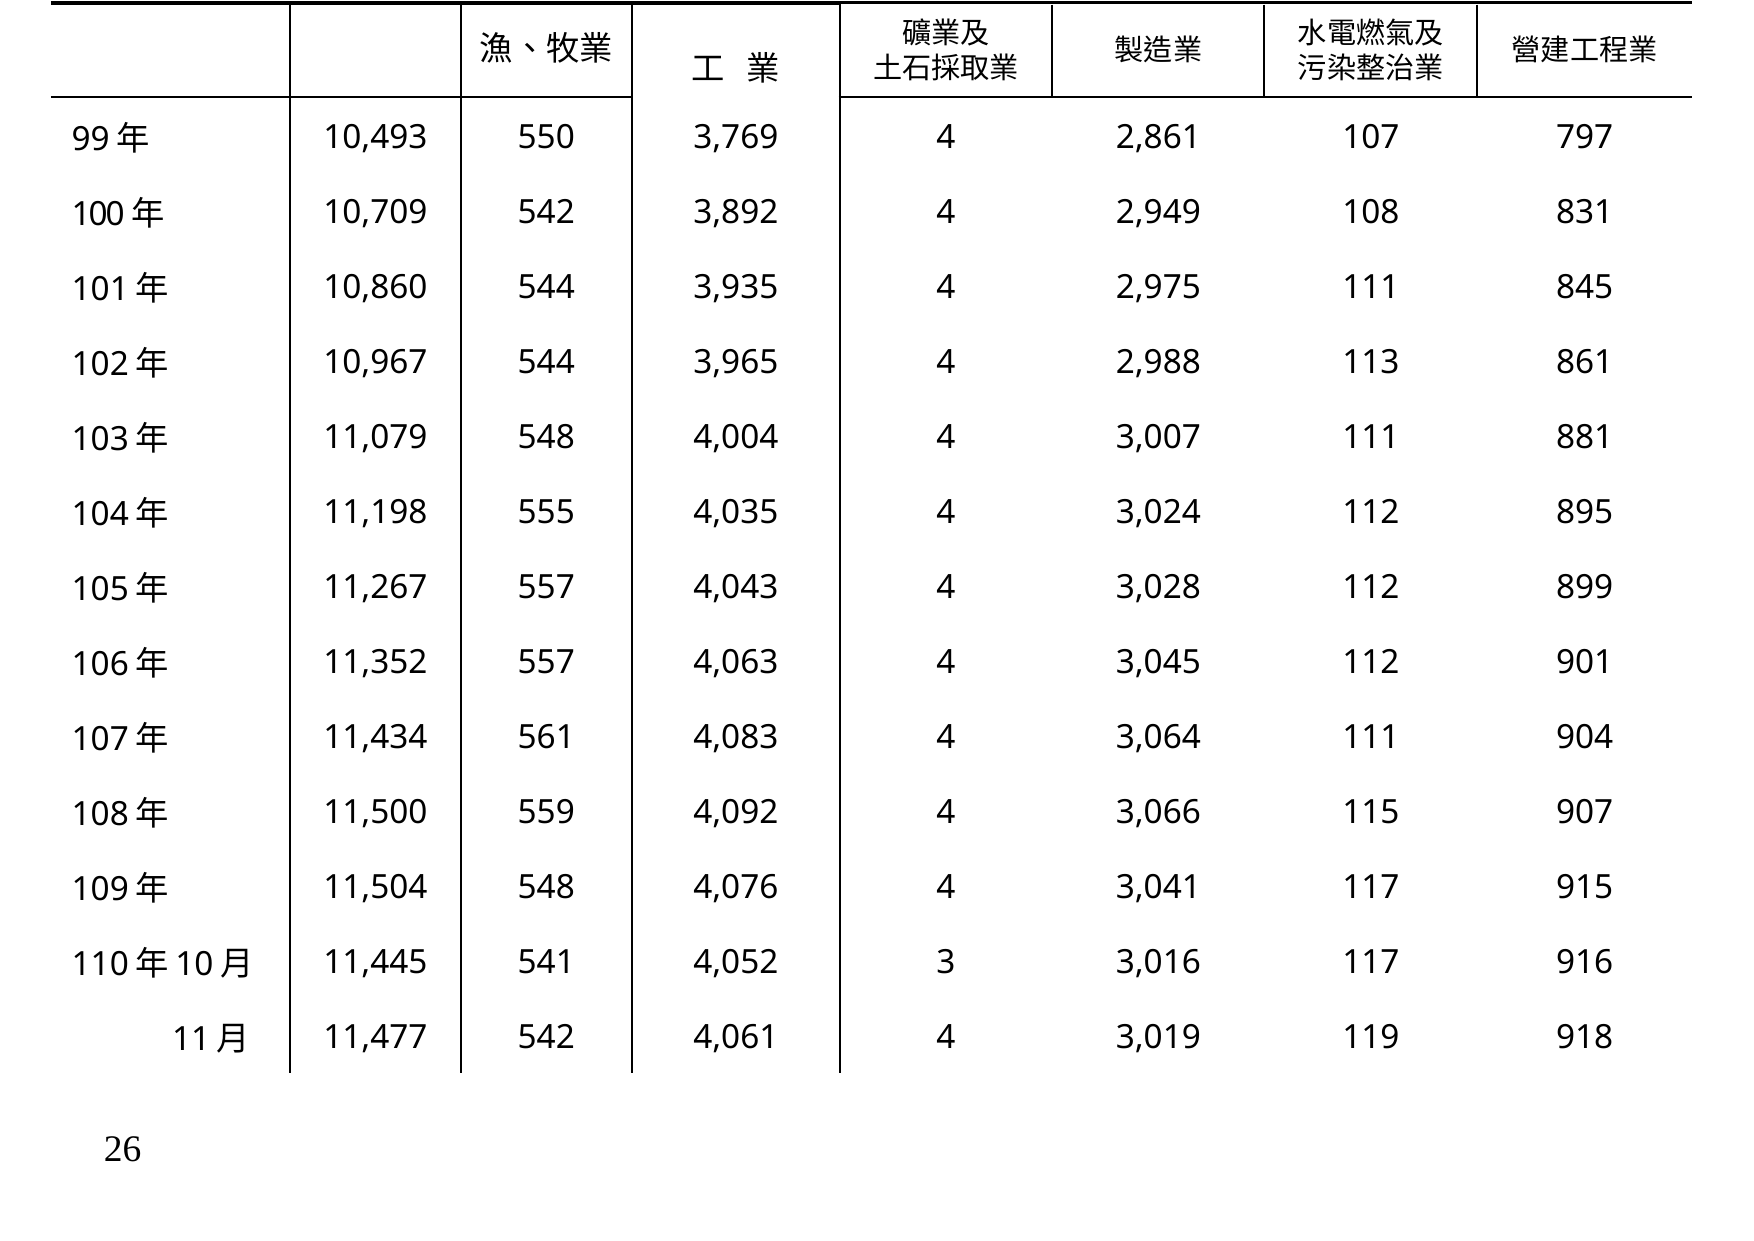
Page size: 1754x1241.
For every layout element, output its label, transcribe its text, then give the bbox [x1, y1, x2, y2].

table_cell 營建工程業 [1478, 4, 1692, 96]
table_cell 11,198 [291, 473, 460, 548]
table_cell 3,045 [1052, 623, 1264, 698]
table_cell 831 [1477, 173, 1692, 248]
table_cell 3,892 [633, 173, 839, 248]
table_cell 881 [1477, 398, 1692, 473]
table_cell 916 [1477, 923, 1692, 998]
table_cell 899 [1477, 548, 1692, 623]
table_cell 4 [841, 698, 1052, 773]
table_cell 548 [462, 848, 631, 923]
table_cell 3,028 [1052, 548, 1264, 623]
table_cell 861 [1477, 323, 1692, 398]
table_header [51, 5, 289, 96]
table_cell 548 [462, 398, 631, 473]
table_cell 100年 [51, 173, 289, 248]
table_cell 105年 [51, 548, 289, 623]
table_cell 4 [841, 98, 1052, 173]
table_cell 水電燃氣及 污染整治業 [1265, 4, 1477, 96]
table_cell 107 [1264, 98, 1477, 173]
table_cell 3,024 [1052, 473, 1264, 548]
table_cell 117 [1264, 923, 1477, 998]
table_cell 845 [1477, 248, 1692, 323]
table_cell 3,019 [1052, 998, 1264, 1073]
table_cell 11,079 [291, 398, 460, 473]
table_cell 4 [841, 548, 1052, 623]
table_cell 111 [1264, 398, 1477, 473]
table_cell 10,709 [291, 173, 460, 248]
table_cell 4 [841, 623, 1052, 698]
table_cell 541 [462, 923, 631, 998]
table_cell 4 [841, 773, 1052, 848]
table_cell 10,967 [291, 323, 460, 398]
table_cell 542 [462, 173, 631, 248]
table_cell 2,975 [1052, 248, 1264, 323]
table_cell 112 [1264, 473, 1477, 548]
table_cell 2,861 [1052, 98, 1264, 173]
table_cell 11月 [51, 998, 289, 1073]
table_cell 11,434 [291, 698, 460, 773]
table_cell 4,061 [633, 998, 839, 1073]
table_cell 901 [1477, 623, 1692, 698]
table_cell 106年 [51, 623, 289, 698]
table_cell 557 [462, 548, 631, 623]
table_cell 3,064 [1052, 698, 1264, 773]
table_cell 561 [462, 698, 631, 773]
table_cell 3,965 [633, 323, 839, 398]
table_header 工 業 [633, 5, 839, 96]
table_cell 107年 [51, 698, 289, 773]
table_cell 915 [1477, 848, 1692, 923]
table_cell 797 [1477, 98, 1692, 173]
table_cell 11,352 [291, 623, 460, 698]
table_cell 11,504 [291, 848, 460, 923]
table_cell 3,769 [633, 96, 839, 173]
table_cell 102年 [51, 323, 289, 398]
table_cell 4,052 [633, 923, 839, 998]
table_cell 11,500 [291, 773, 460, 848]
table_cell 4,076 [633, 848, 839, 923]
table_cell 4 [841, 398, 1052, 473]
table_header 漁、牧業 [462, 5, 631, 96]
table_cell 108年 [51, 773, 289, 848]
table_cell 3,041 [1052, 848, 1264, 923]
table_cell 4 [841, 173, 1052, 248]
table_cell 108 [1264, 173, 1477, 248]
table_cell 115 [1264, 773, 1477, 848]
table_cell 103年 [51, 398, 289, 473]
table_cell 895 [1477, 473, 1692, 548]
table_cell 99年 [51, 98, 289, 173]
table_cell 4 [841, 323, 1052, 398]
table_cell 4,043 [633, 548, 839, 623]
table_cell 4 [841, 848, 1052, 923]
table_cell 918 [1477, 998, 1692, 1073]
table_cell 3 [841, 923, 1052, 998]
table_cell 907 [1477, 773, 1692, 848]
table_cell 10,860 [291, 248, 460, 323]
table_cell 111 [1264, 248, 1477, 323]
table_cell 製造業 [1053, 4, 1264, 96]
table_cell 113 [1264, 323, 1477, 398]
table_cell 4 [841, 473, 1052, 548]
table_cell 111 [1264, 698, 1477, 773]
table_cell 11,477 [291, 998, 460, 1073]
table_cell 112 [1264, 548, 1477, 623]
table_cell 119 [1264, 998, 1477, 1073]
table_cell 4 [841, 248, 1052, 323]
table_cell 555 [462, 473, 631, 548]
table_cell 544 [462, 248, 631, 323]
table_cell 4,083 [633, 698, 839, 773]
table_cell 4,004 [633, 398, 839, 473]
table_cell 542 [462, 998, 631, 1073]
table_cell 礦業及 土石採取業 [841, 4, 1052, 96]
table_cell 104年 [51, 473, 289, 548]
table_cell 904 [1477, 698, 1692, 773]
table_cell 110年10月 [51, 923, 289, 998]
table_cell 4 [841, 998, 1052, 1073]
table_cell 11,445 [291, 923, 460, 998]
table_header [291, 5, 460, 96]
table_cell 559 [462, 773, 631, 848]
table_cell 3,016 [1052, 923, 1264, 998]
table_cell 10,493 [291, 98, 460, 173]
table_cell 4,035 [633, 473, 839, 548]
table_cell 2,988 [1052, 323, 1264, 398]
table_cell 3,007 [1052, 398, 1264, 473]
table_cell 3,066 [1052, 773, 1264, 848]
table_cell 557 [462, 623, 631, 698]
table_cell 3,935 [633, 248, 839, 323]
table_cell 112 [1264, 623, 1477, 698]
table_cell 550 [462, 98, 631, 173]
table_cell 4,092 [633, 773, 839, 848]
table_cell 11,267 [291, 548, 460, 623]
table_cell 117 [1264, 848, 1477, 923]
table_cell 544 [462, 323, 631, 398]
table_cell 4,063 [633, 623, 839, 698]
table_cell 2,949 [1052, 173, 1264, 248]
table_cell 109年 [51, 848, 289, 923]
table_cell 101年 [51, 248, 289, 323]
